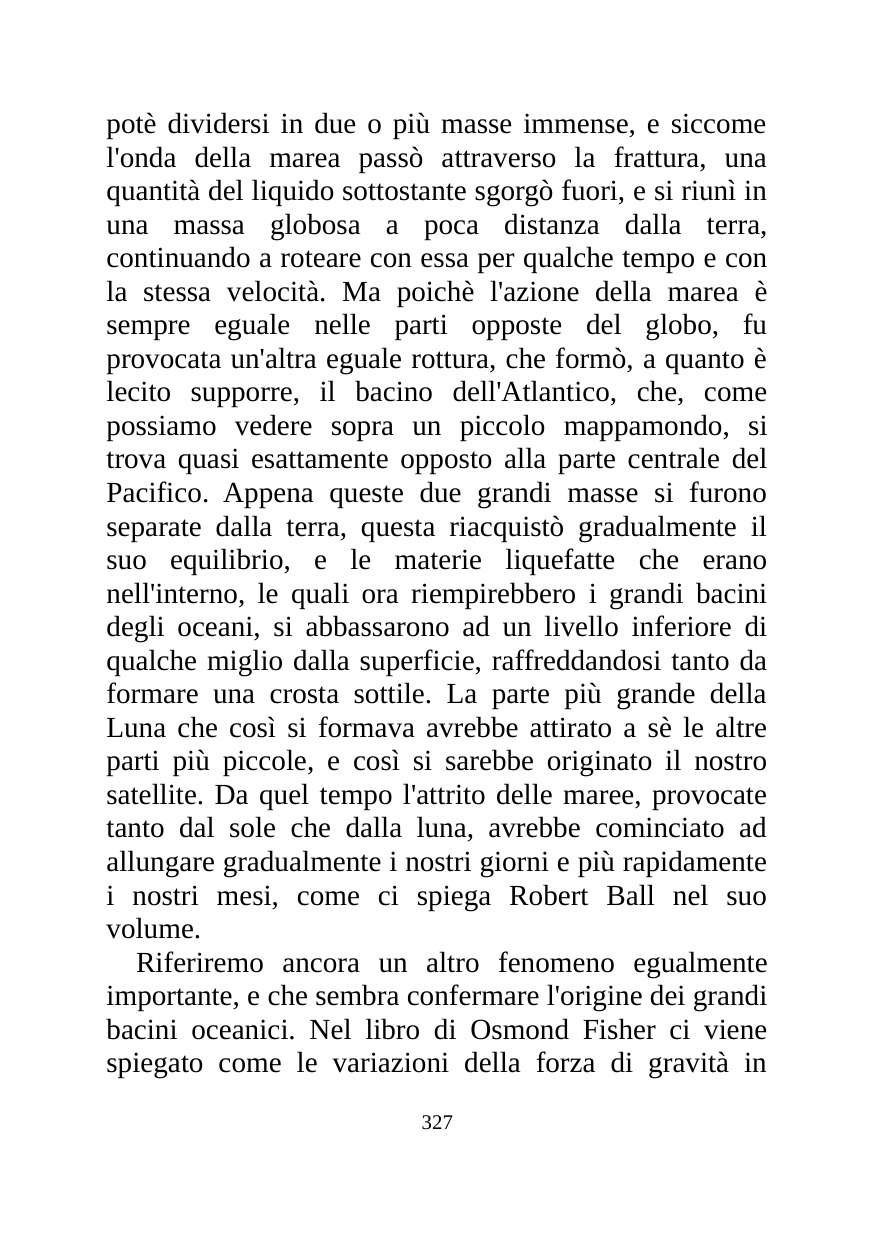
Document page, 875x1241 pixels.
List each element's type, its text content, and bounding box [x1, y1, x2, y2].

text potè dividersi in due o più masse immense, e siccome l'onda della marea passò attraverso la frattura, una quantità del liquido sottostante sgorgò fuori, e si riunì in una massa globosa a poca distanza dalla terra, continuando a roteare con essa per qualche tempo e con la stessa velocità. Ma poichè l'azione della marea è sempre eguale nelle parti opposte del globo, fu provocata un'altra eguale rottura, che formò, a quanto è lecito supporre, il bacino dell'Atlantico, che, come possiamo vedere sopra un piccolo mappamondo, si trova quasi esattamente opposto alla parte centrale del Pacifico. Appena queste due grandi masse si furono separate dalla terra, questa riacquistò gradualmente il suo equilibrio, e le materie liquefatte che erano nell'interno, le quali ora riempirebbero i grandi bacini degli oceani, si abbassarono ad un livello inferiore di qualche miglio dalla superficie, raffreddandosi tanto da formare una crosta sottile. La parte più grande della Luna che così si formava avrebbe attirato a sè le altre parti più piccole, e così si sarebbe originato il nostro satellite. Da quel tempo l'attrito delle maree, provocate tanto dal sole che dalla luna, avrebbe cominciato ad allungare gradualmente i nostri giorni e più rapidamente i nostri mesi, come ci spiega Robert Ball nel suo volume. [106, 106, 768, 945]
text Riferiremo ancora un altro fenomeno egualmente importante, e che sembra confermare l'origine dei grandi bacini oceanici. Nel libro di Osmond Fisher ci viene spiegato come le variazioni della forza di gravità in [106, 945, 768, 1079]
